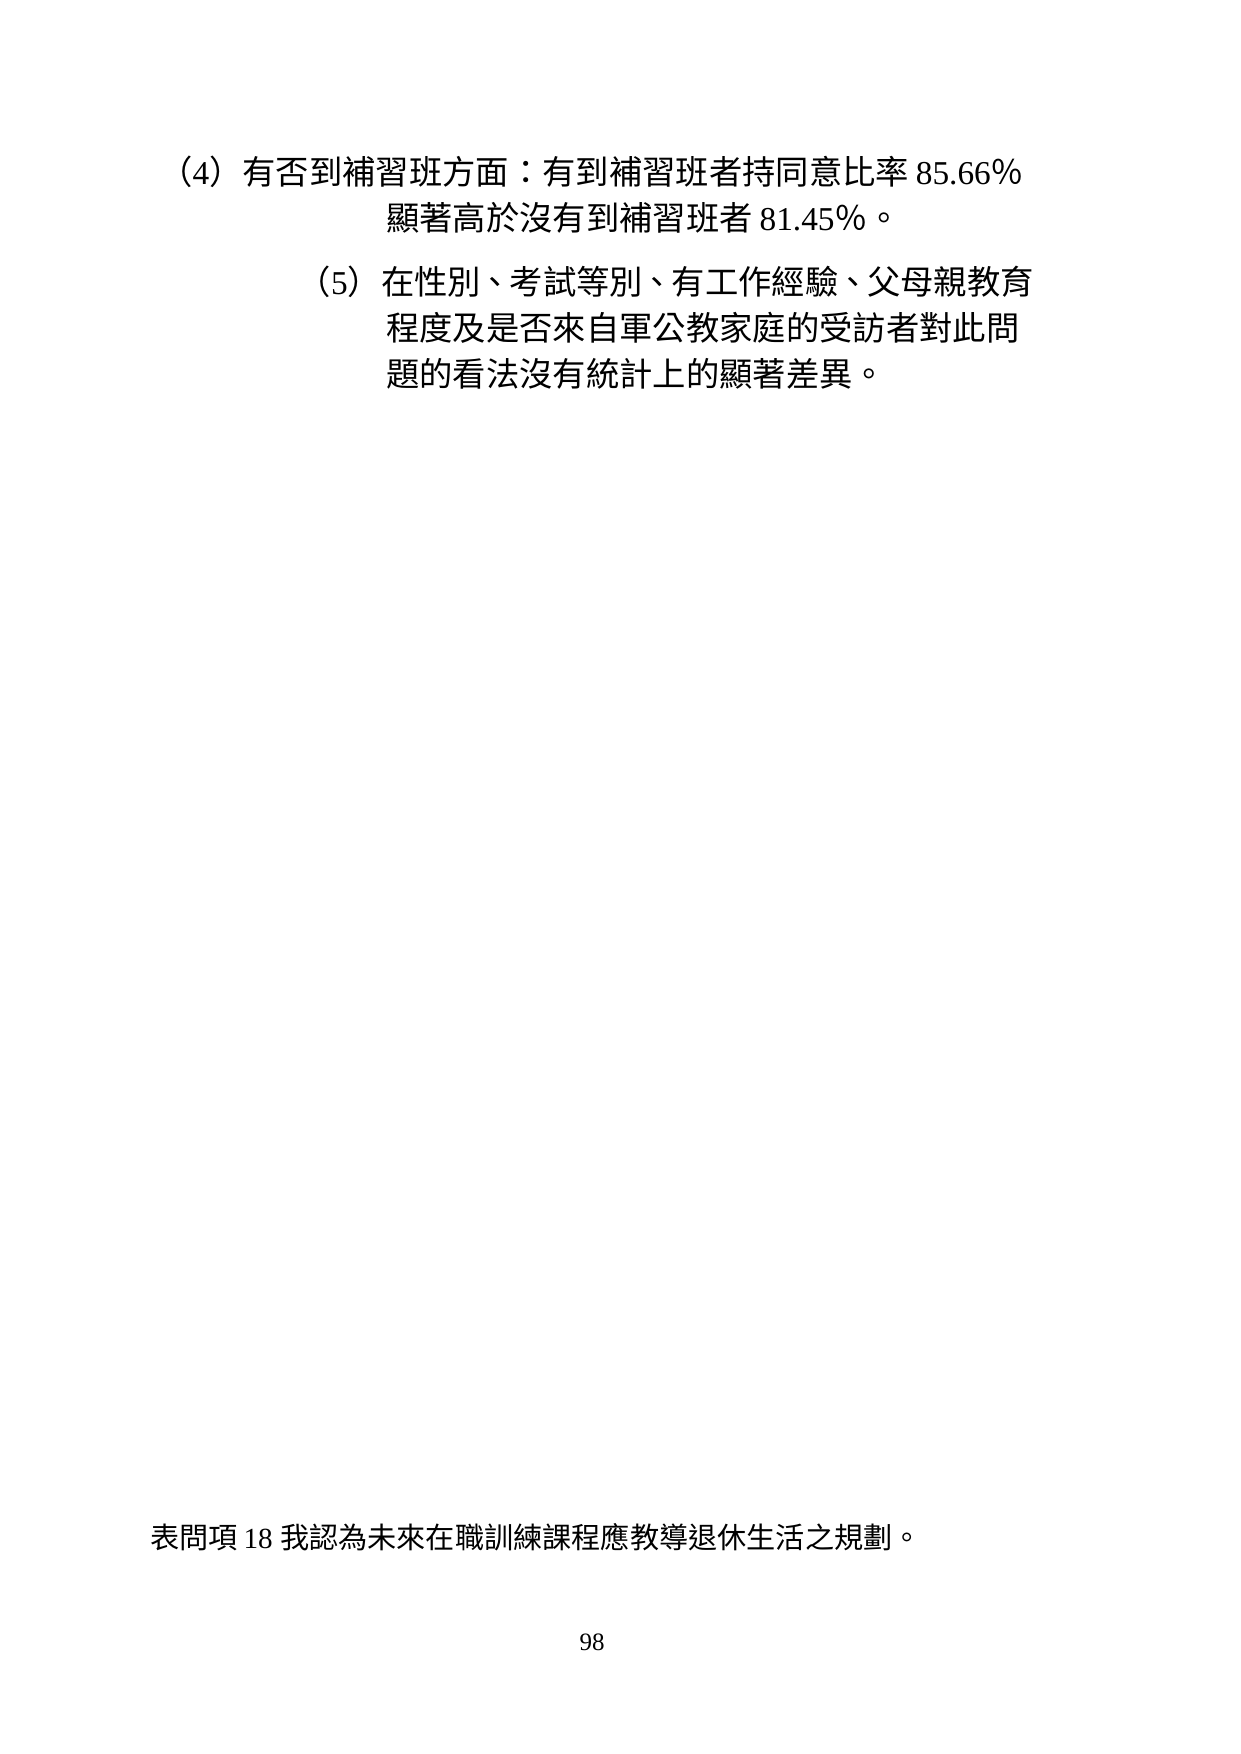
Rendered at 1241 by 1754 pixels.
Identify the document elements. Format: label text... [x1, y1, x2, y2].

text （4）有否到補習班方面：有到補習班者持同意比率85.66％顯著高於沒有到補習班者81.45％。 [17, 148, 1034, 239]
text （5）在性別、考試等別、有工作經驗、父母親教育程度及是否來自軍公教家庭的受訪者對此問題的看法沒有統計上的顯著差異。 [297, 258, 1034, 396]
text 表問項18 我認為未來在職訓練課程應教導退休生活之規劃。 [150, 1512, 1034, 1558]
